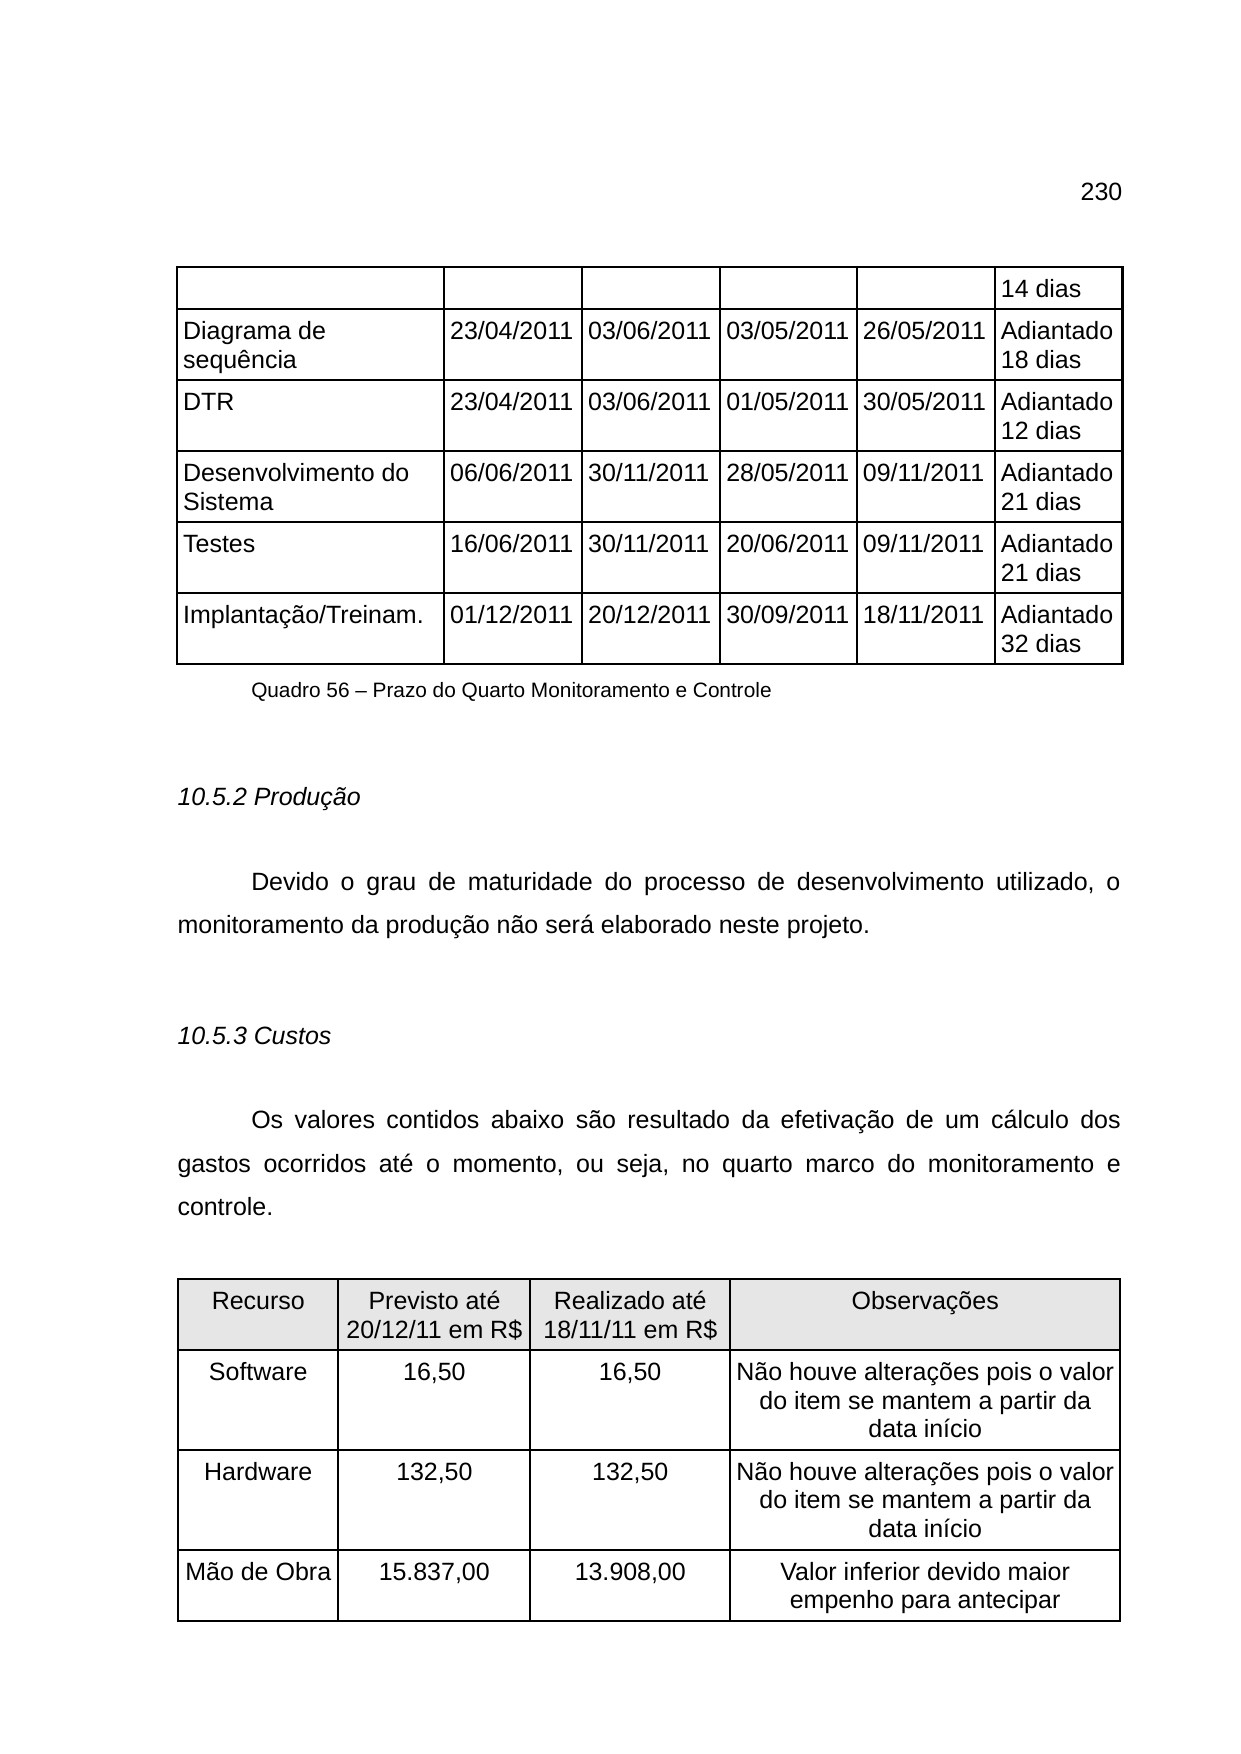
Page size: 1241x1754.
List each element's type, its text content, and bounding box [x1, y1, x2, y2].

table_cell 01/12/2011 [445, 594, 581, 663]
table_cell 03/06/2011 [583, 381, 719, 450]
table_cell Adiantado 12 dias [996, 381, 1121, 450]
table_cell 23/04/2011 [445, 310, 581, 379]
table_cell Desenvolvimento do Sistema [178, 452, 443, 521]
table_cell 16,50 [339, 1351, 529, 1449]
table_cell 23/04/2011 [445, 381, 581, 450]
table_cell [445, 268, 581, 308]
table_cell Testes [178, 523, 443, 592]
table_cell 26/05/2011 [858, 310, 994, 379]
subtitle 10.5.2 Produção [177, 782, 1122, 811]
table_cell 01/05/2011 [721, 381, 856, 450]
table_cell 30/11/2011 [583, 523, 719, 592]
text Quadro 56 – Prazo do Quarto Monitoramento e Controle [177, 678, 1122, 702]
table_cell 15.837,00 [339, 1551, 529, 1620]
table_header Previsto até 20/12/11 em R$ [339, 1280, 529, 1349]
table_cell Não houve alterações pois o valor do item se mantem a partir da data início [731, 1451, 1119, 1549]
text Devido o grau de maturidade do processo de desenvolvimento utilizado, o monitoramento da produção não será elaborado neste projeto. [177, 867, 1122, 939]
table_cell Adiantado 21 dias [996, 523, 1121, 592]
table_cell 30/05/2011 [858, 381, 994, 450]
table_cell Adiantado 32 dias [996, 594, 1121, 663]
table_header Realizado até 18/11/11 em R$ [531, 1280, 729, 1349]
table_cell 03/06/2011 [583, 310, 719, 379]
table_cell 30/09/2011 [721, 594, 856, 663]
table_cell 16,50 [531, 1351, 729, 1449]
table_header Recurso [179, 1280, 337, 1349]
table_cell Hardware [179, 1451, 337, 1549]
table_header Observações [731, 1280, 1119, 1349]
table_cell Adiantado 21 dias [996, 452, 1121, 521]
table_cell [178, 268, 443, 308]
table_cell 09/11/2011 [858, 523, 994, 592]
table_cell 132,50 [339, 1451, 529, 1549]
table_cell 28/05/2011 [721, 452, 856, 521]
table_cell Diagrama de sequência [178, 310, 443, 379]
table_cell Valor inferior devido maior empenho para antecipar [731, 1551, 1119, 1620]
table_cell 03/05/2011 [721, 310, 856, 379]
table_cell 13.908,00 [531, 1551, 729, 1620]
table_cell 20/12/2011 [583, 594, 719, 663]
table_cell Software [179, 1351, 337, 1449]
subtitle 10.5.3 Custos [177, 1021, 1122, 1050]
table_cell [583, 268, 719, 308]
table_cell 30/11/2011 [583, 452, 719, 521]
table_cell 16/06/2011 [445, 523, 581, 592]
table_cell [721, 268, 856, 308]
table_cell 132,50 [531, 1451, 729, 1549]
table_cell Implantação/Treinam. [178, 594, 443, 663]
table_cell 14 dias [996, 268, 1121, 308]
text Os valores contidos abaixo são resultado da efetivação de um cálculo dos gastos ocorridos até o momento, ou seja, no quarto marco do monitoramento e controle. [177, 1106, 1122, 1221]
table_cell Não houve alterações pois o valor do item se mantem a partir da data início [731, 1351, 1119, 1449]
table_cell 20/06/2011 [721, 523, 856, 592]
table_cell Adiantado 18 dias [996, 310, 1121, 379]
table_cell Mão de Obra [179, 1551, 337, 1620]
table_cell DTR [178, 381, 443, 450]
table_cell 18/11/2011 [858, 594, 994, 663]
table_cell [858, 268, 994, 308]
table_cell 06/06/2011 [445, 452, 581, 521]
table_cell 09/11/2011 [858, 452, 994, 521]
